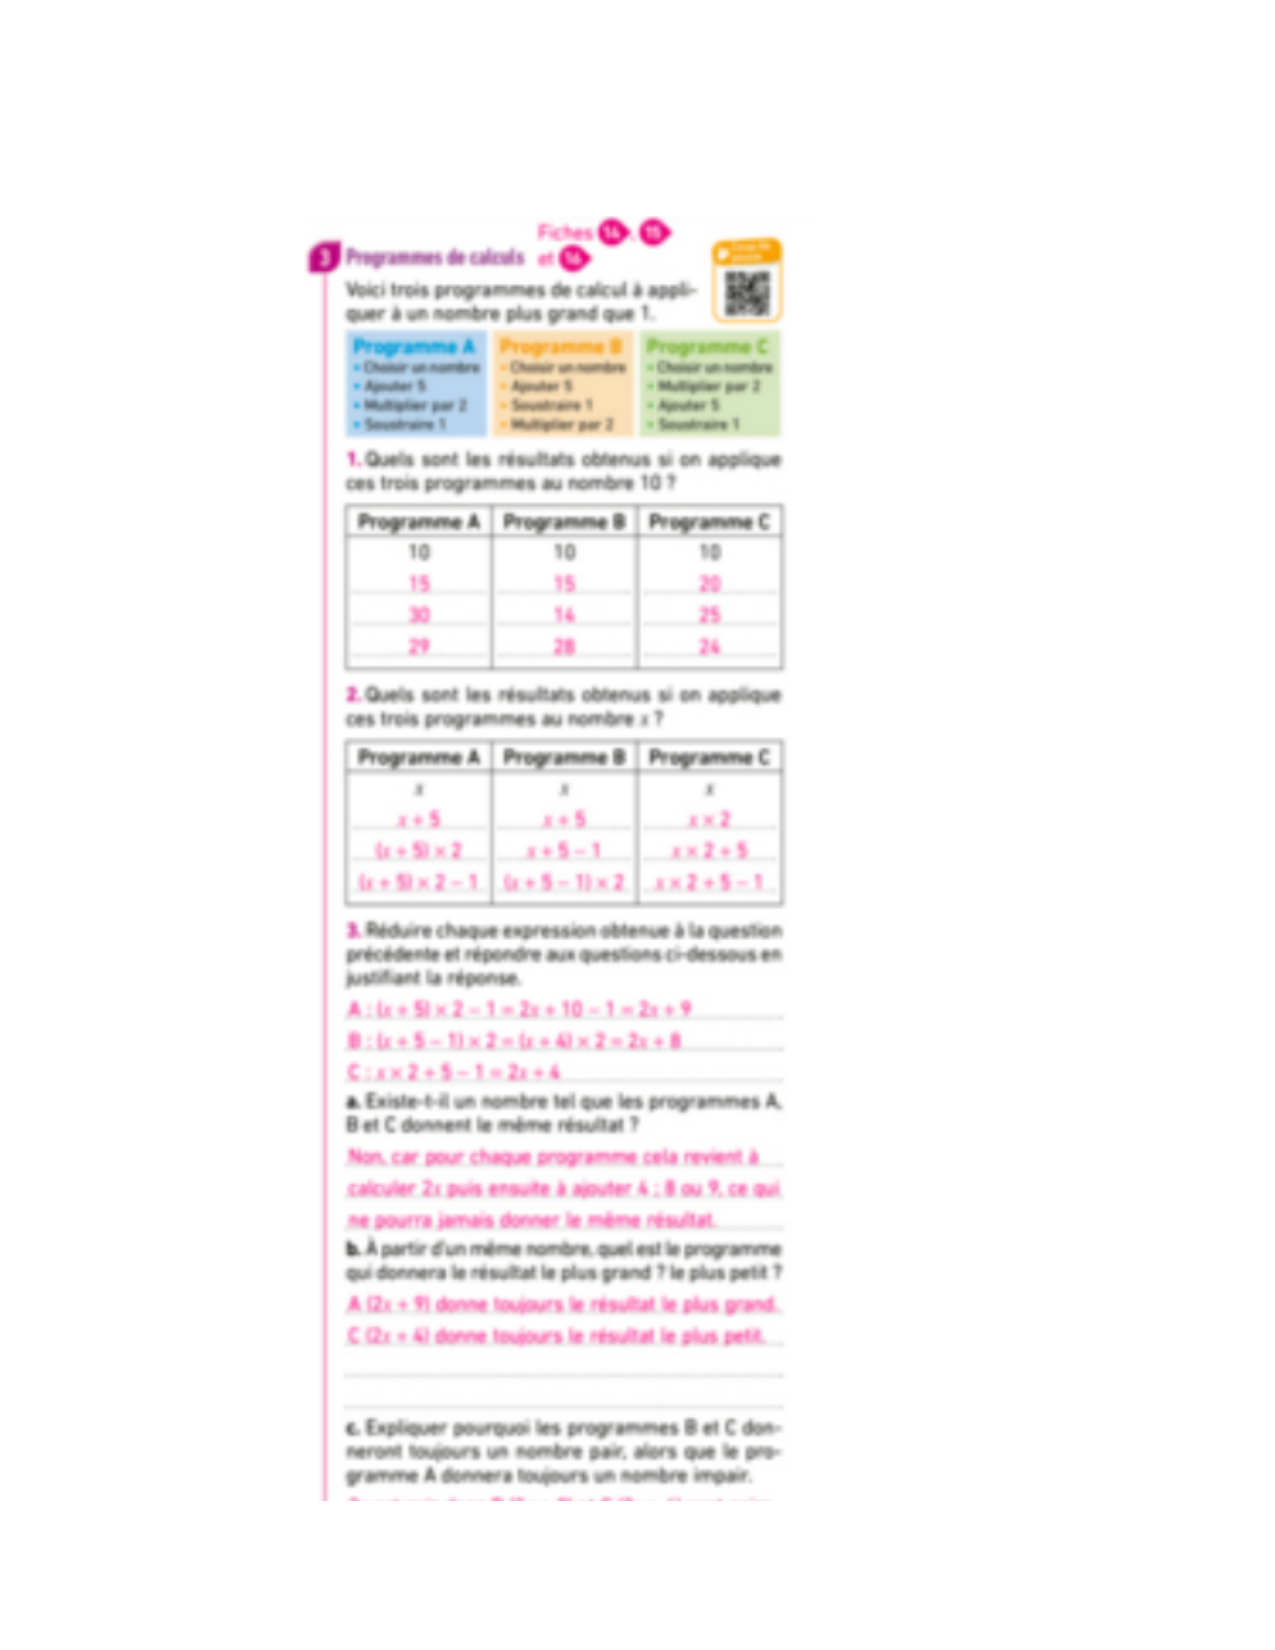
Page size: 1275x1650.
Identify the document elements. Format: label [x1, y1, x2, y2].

picture [206, 150, 1211, 1501]
